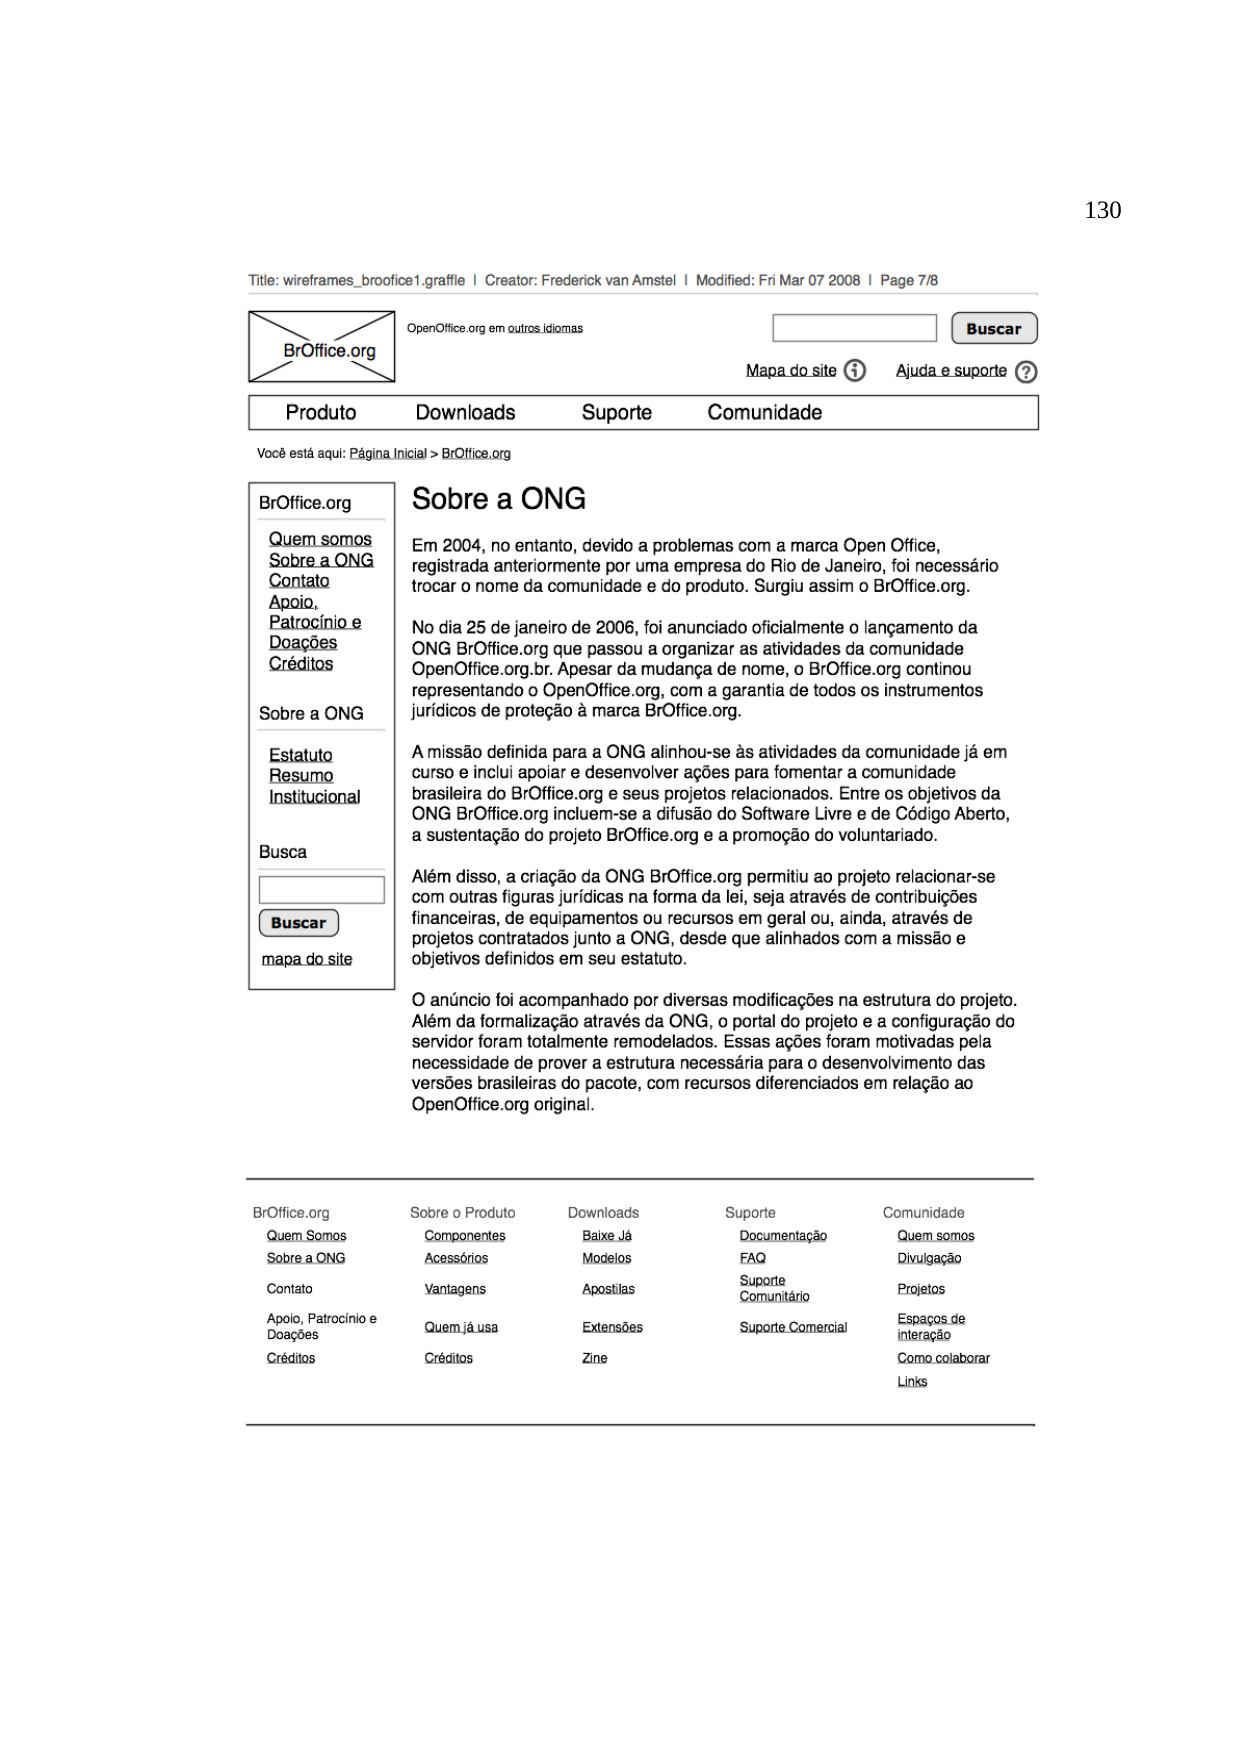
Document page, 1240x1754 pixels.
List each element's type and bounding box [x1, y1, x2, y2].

picture [234, 262, 1065, 1436]
